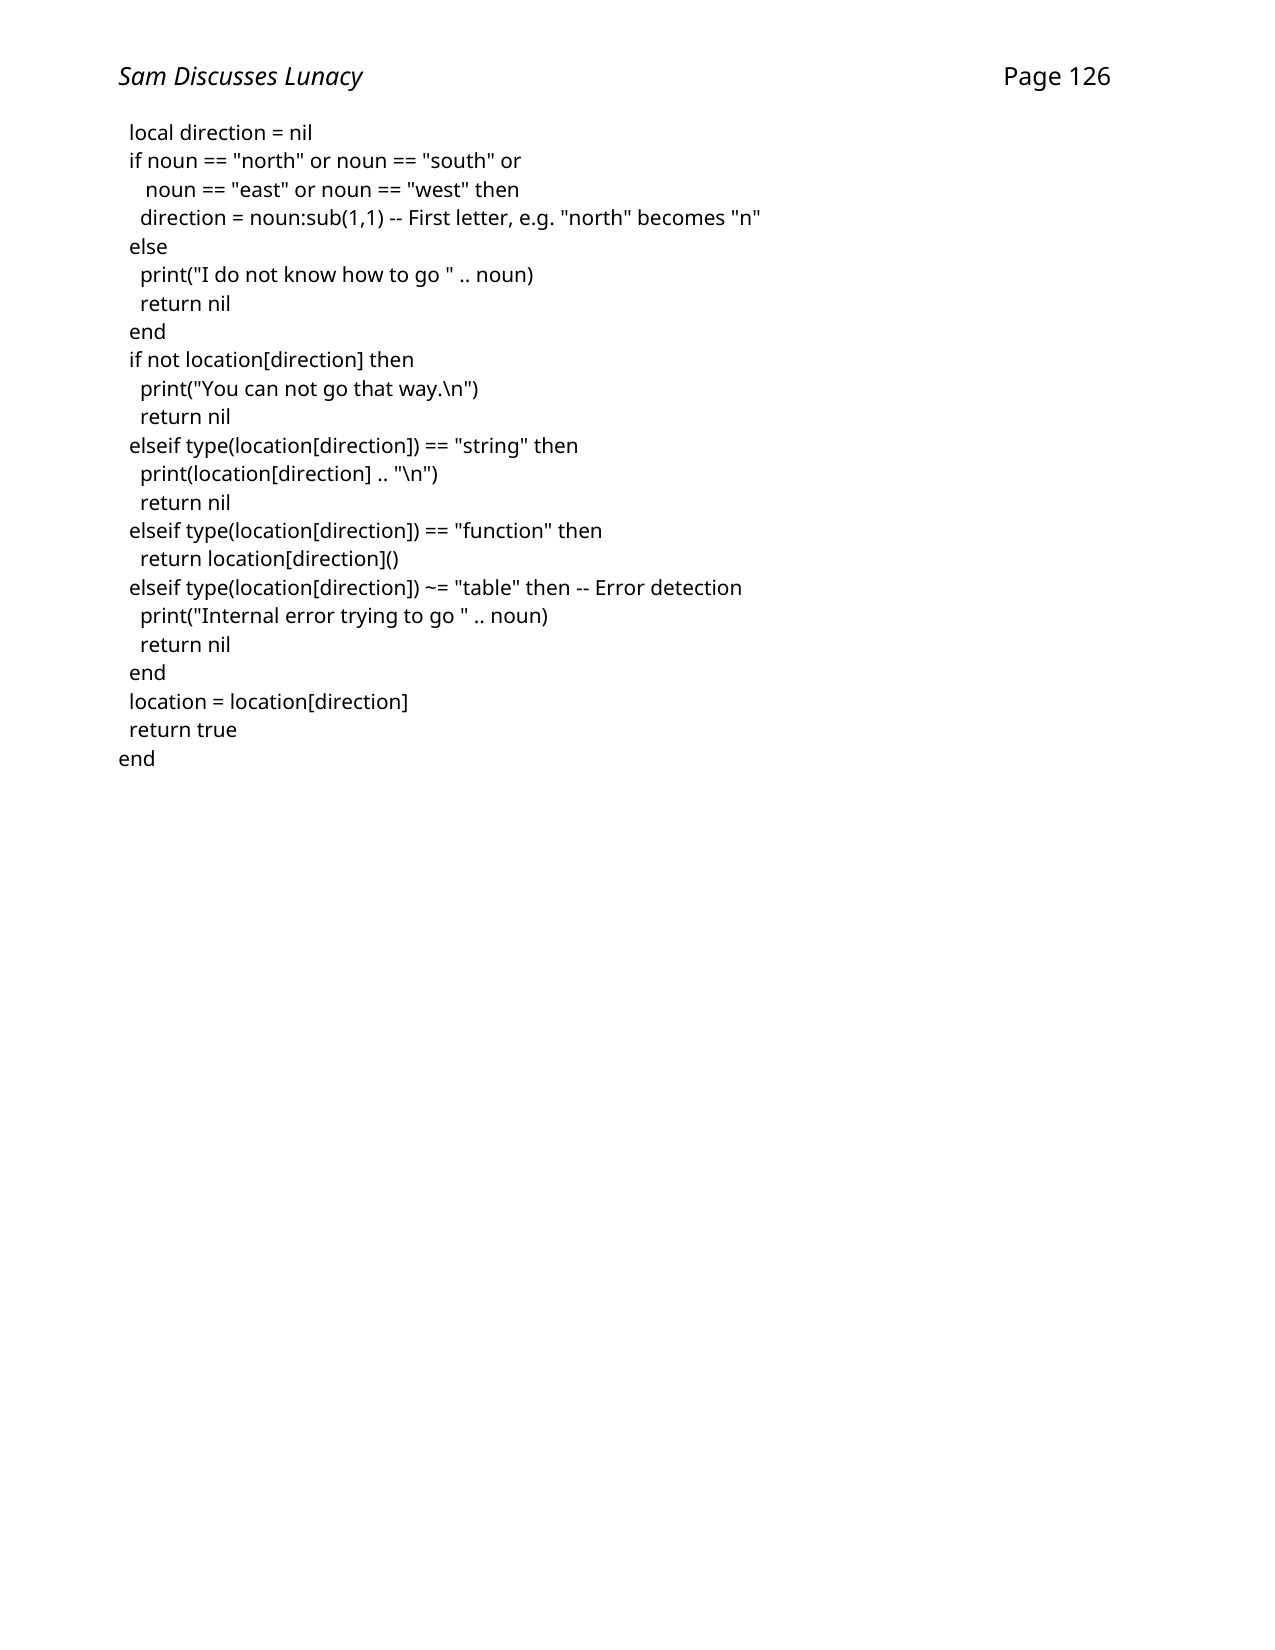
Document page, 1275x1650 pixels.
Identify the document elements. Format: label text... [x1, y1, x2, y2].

text direction = noun:sub(1,1) -- First letter, e.g. "north" becomes "n" [118, 203, 1157, 232]
text noun == "east" or noun == "west" then [118, 175, 1157, 203]
text return true [118, 715, 1157, 744]
text end [118, 317, 1157, 346]
text return nil [118, 402, 1157, 431]
text print("Internal error trying to go " .. noun) [118, 601, 1157, 630]
text elseif type(location[direction]) == "function" then [118, 516, 1157, 544]
text return nil [118, 289, 1157, 317]
text if noun == "north" or noun == "south" or [118, 146, 1157, 175]
text else [118, 232, 1157, 260]
text location = location[direction] [118, 687, 1157, 715]
text if not location[direction] then [118, 346, 1157, 374]
text end [118, 744, 1157, 772]
text end [118, 658, 1157, 687]
text return location[direction]() [118, 544, 1157, 573]
text elseif type(location[direction]) == "string" then [118, 431, 1157, 459]
text print("You can not go that way.\n") [118, 374, 1157, 402]
text print("I do not know how to go " .. noun) [118, 260, 1157, 289]
text local direction = nil [118, 118, 1157, 146]
text print(location[direction] .. "\n") [118, 459, 1157, 488]
text return nil [118, 488, 1157, 516]
text return nil [118, 630, 1157, 658]
text elseif type(location[direction]) ~= "table" then -- Error detection [118, 573, 1157, 601]
